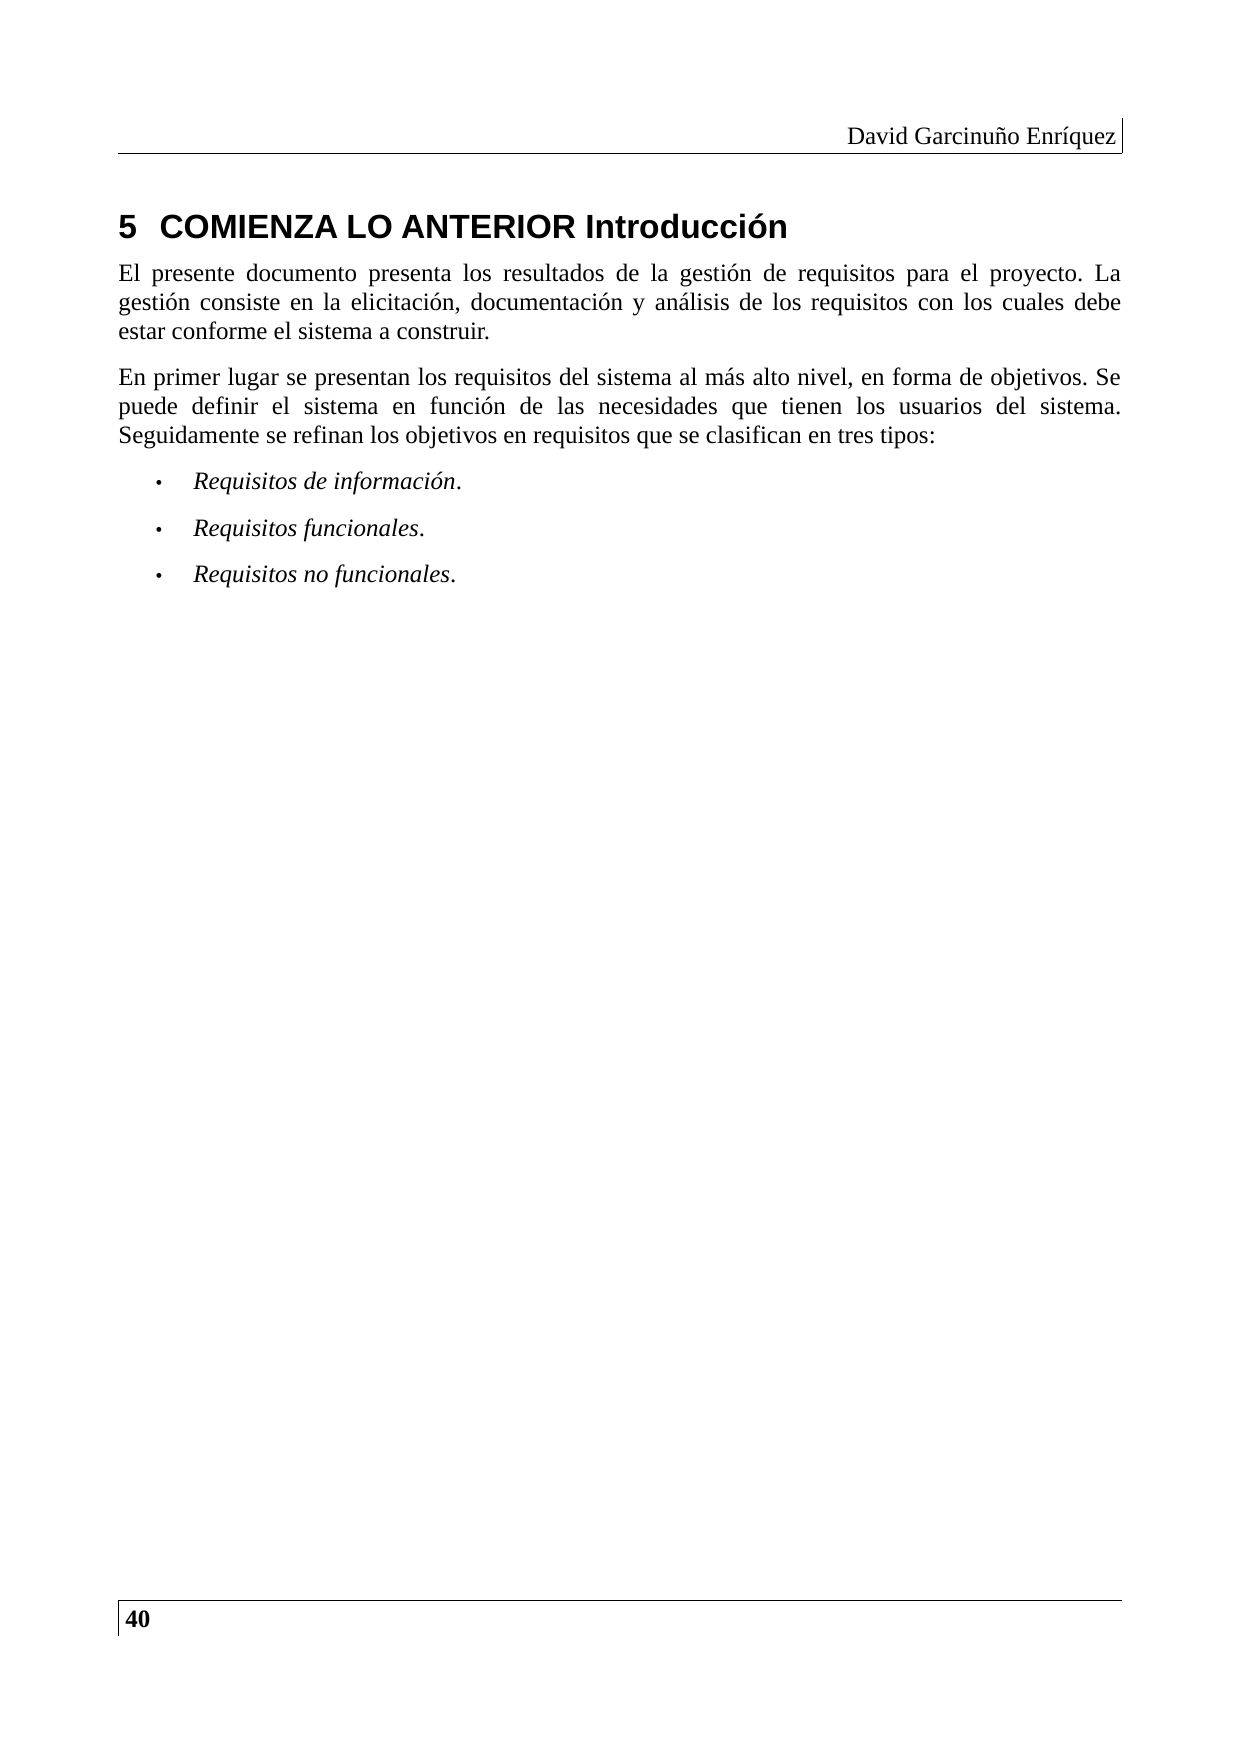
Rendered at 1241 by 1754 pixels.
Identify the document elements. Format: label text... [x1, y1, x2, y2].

list Requisitos no funcionales. [156, 559, 1122, 588]
text El presente documento presenta los resultados de la gestión de requisitos para el proyecto. La gestión consiste en la elicitación, documentación y análisis de los requisitos con los cuales debe estar conforme el sistema a construir. [118, 258, 1122, 345]
text En primer lugar se presentan los requisitos del sistema al más alto nivel, en forma de objetivos. Se puede definir el sistema en función de las necesidades que tienen los usuarios del sistema. Seguidamente se refinan los objetivos en requisitos que se clasifican en tres tipos: [118, 362, 1122, 449]
subtitle COMIENZA LO ANTERIOR Introducción [118, 207, 1122, 246]
list Requisitos de información. [156, 466, 1122, 495]
list Requisitos funcionales. [156, 513, 1122, 542]
